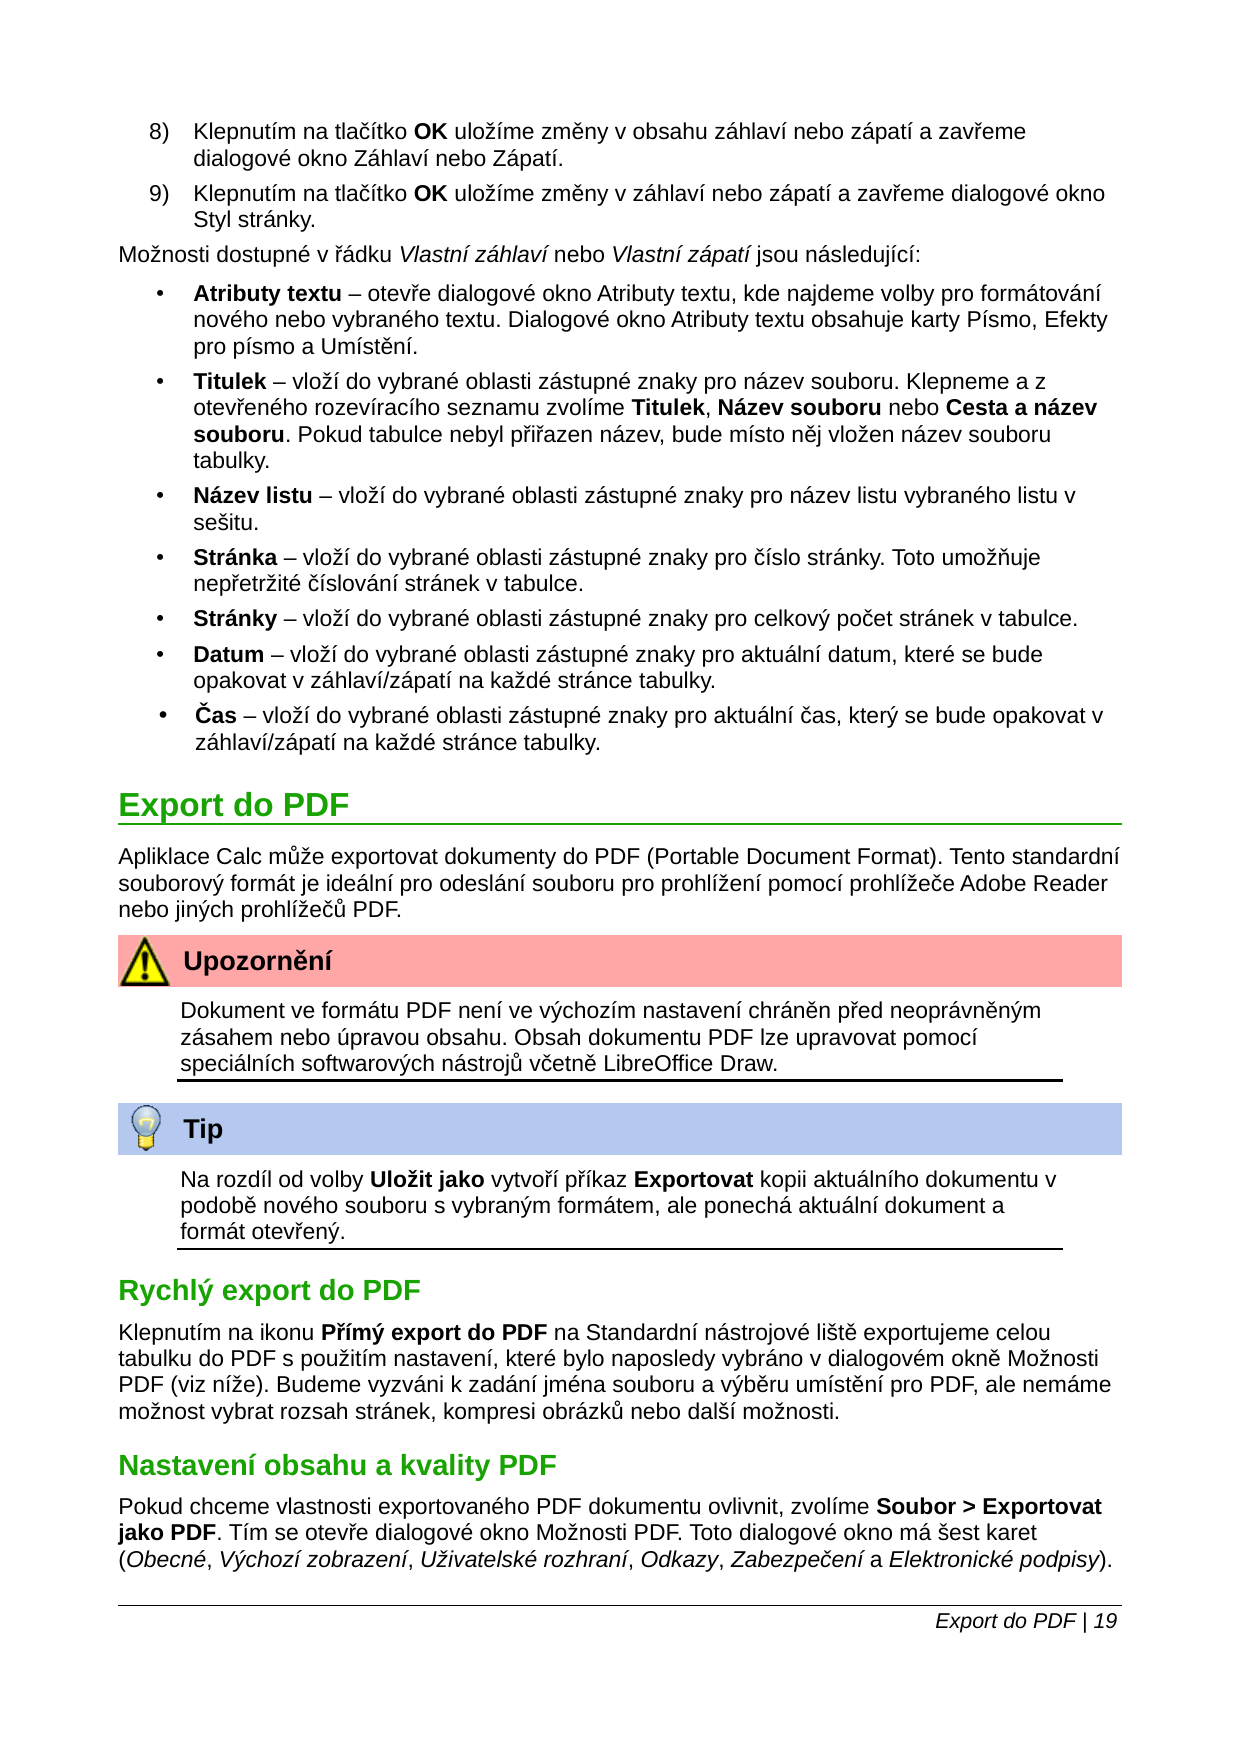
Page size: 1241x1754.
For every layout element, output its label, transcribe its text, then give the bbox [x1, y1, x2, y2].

list Čas – vloží do vybrané oblasti zástupné znaky pro aktuální čas, který se bude opakovat v záhlaví/zápatí na každé stránce tabulky. [156, 702, 1122, 755]
subtitle Export do PDF [118, 785, 1122, 823]
list Klepnutím na tlačítko OK uložíme změny v záhlaví nebo zápatí a zavřeme dialogové okno Styl stránky. [169, 180, 1122, 232]
list Atributy textu – otevře dialogové okno Atributy textu, kde najdeme volby pro formátování nového nebo vybraného textu. Dialogové okno Atributy textu obsahuje karty Písmo, Efekty pro písmo a Umístění. [156, 280, 1122, 359]
picture [119, 935, 170, 986]
picture [119, 1103, 170, 1154]
text Na rozdíl od volby Uložit jako vytvoří příkaz Exportovat kopii aktuálního dokumentu v podobě nového souboru s vybraným formátem, ale ponechá aktuální dokument a formát otevřený. [177, 1162, 1063, 1248]
text Klepnutím na ikonu Přímý export do PDF na Standardní nástrojové liště exportujeme celou tabulku do PDF s použitím nastavení, které bylo naposledy vybráno v dialogovém okně Možnosti PDF (viz níže). Budeme vyzváni k zadání jména souboru a výběru umístění pro PDF, ale nemáme možnost vybrat rozsah stránek, kompresi obrázků nebo další možnosti. [118, 1319, 1122, 1424]
list Název listu – vloží do vybrané oblasti zástupné znaky pro název listu vybraného listu v sešitu. [156, 482, 1122, 535]
text Apliklace Calc může exportovat dokumenty do PDF (Portable Document Format). Tento standardní souborový formát je ideální pro odeslání souboru pro prohlížení pomocí prohlížeče Adobe Reader nebo jiných prohlížečů PDF. [118, 843, 1122, 922]
subtitle Nastavení obsahu a kvality PDF [118, 1448, 1122, 1481]
list Klepnutím na tlačítko OK uložíme změny v obsahu záhlaví nebo zápatí a zavřeme dialogové okno Záhlaví nebo Zápatí. [169, 118, 1122, 171]
list Stránky – vloží do vybrané oblasti zástupné znaky pro celkový počet stránek v tabulce. [156, 605, 1122, 632]
list Titulek – vloží do vybrané oblasti zástupné znaky pro název souboru. Klepneme a z otevřeného rozevíracího seznamu zvolíme Titulek, Název souboru nebo Cesta a název souboru. Pokud tabulce nebyl přiřazen název, bude místo něj vložen název souboru tabulky. [156, 368, 1122, 473]
list Stránka – vloží do vybrané oblasti zástupné znaky pro číslo stránky. Toto umožňuje nepřetržité číslování stránek v tabulce. [156, 544, 1122, 597]
subtitle Tip [118, 1103, 1122, 1155]
text Pokud chceme vlastnosti exportovaného PDF dokumentu ovlivnit, zvolíme Soubor > Exportovat jako PDF. Tím se otevře dialogové okno Možnosti PDF. Toto dialogové okno má šest karet (Obecné, Výchozí zobrazení, Uživatelské rozhraní, Odkazy, Zabezpečení a Elektronické podpisy). [118, 1493, 1122, 1572]
text Možnosti dostupné v řádku Vlastní záhlaví nebo Vlastní zápatí jsou následující: [118, 241, 1122, 268]
subtitle Upozornění [118, 935, 1122, 987]
text Dokument ve formátu PDF není ve výchozím nastavení chráněn před neoprávněným zásahem nebo úpravou obsahu. Obsah dokumentu PDF lze upravovat pomocí speciálních softwarových nástrojů včetně LibreOffice Draw. [177, 994, 1063, 1079]
list Datum – vloží do vybrané oblasti zástupné znaky pro aktuální datum, které se bude opakovat v záhlaví/zápatí na každé stránce tabulky. [156, 641, 1122, 693]
subtitle Rychlý export do PDF [118, 1273, 1122, 1307]
